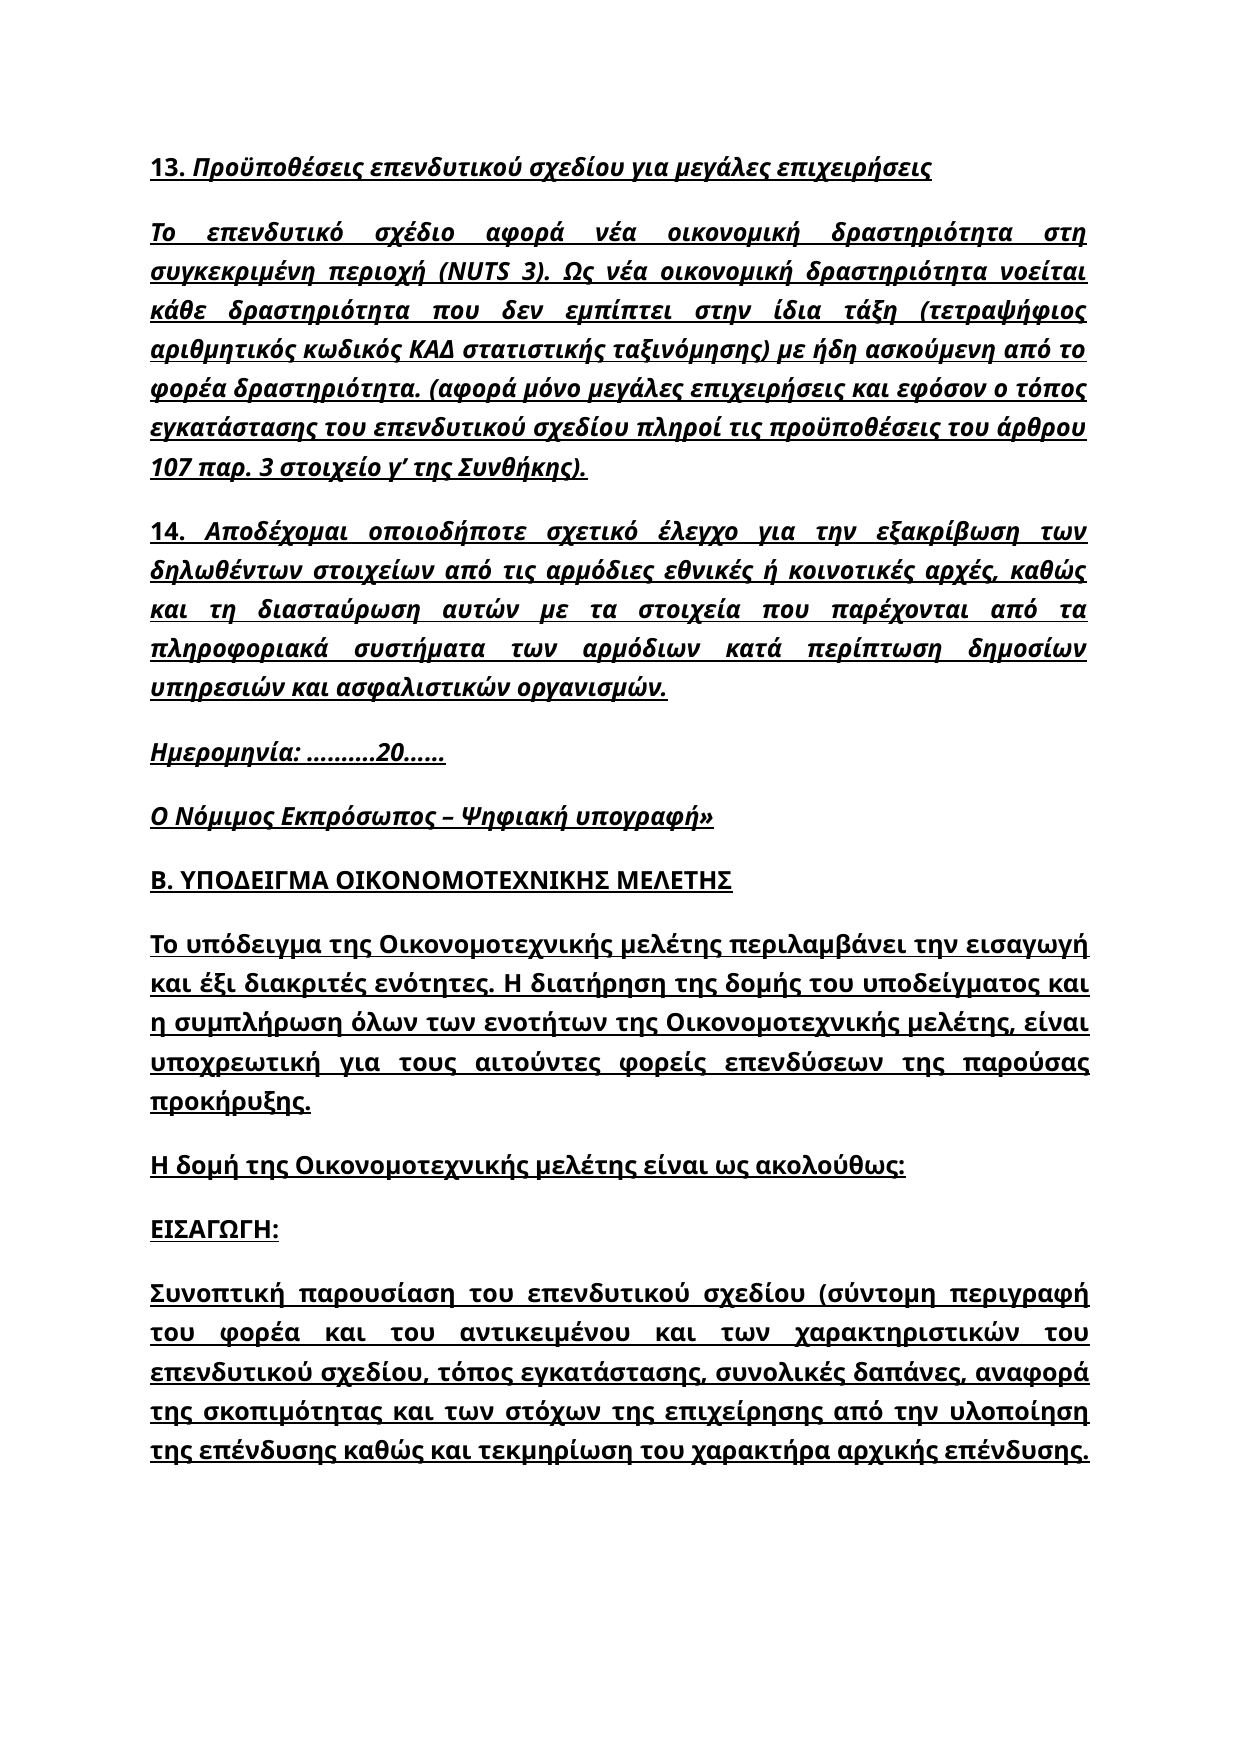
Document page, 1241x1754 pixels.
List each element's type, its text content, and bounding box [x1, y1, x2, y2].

text Το επενδυτικό σχέδιο αφορά νέα οικονομική δραστηριότητα στη συγκεκριμένη περιοχή (NUTS 3). Ως νέα οικονομική δραστηριότητα νοείται κάθε δραστηριότητα που δεν εμπίπτει στην ίδια τάξη (τετραψήφιος αριθμητικός κωδικός ΚΑΔ στατιστικής ταξινόμησης) με ήδη ασκούμενη από το φορέα δραστηριότητα. (αφορά μόνο μεγάλες επιχειρήσεις και εφόσον ο τόπος εγκατάστασης του επενδυτικού σχεδίου πληροί τις προϋποθέσεις του άρθρου 107 παρ. 3 στοιχείο γ’ της Συνθήκης). [150, 214, 1090, 483]
text η συμπλήρωση όλων των ενοτήτων της Οικονομοτεχνικής μελέτης, είναι [150, 997, 1090, 1034]
text Το υπόδειγμα της Οικονομοτεχνικής μελέτης περιλαμβάνει την εισαγωγή [150, 927, 1090, 956]
text και έξι διακριτές ενότητες. Η διατήρηση της δομής του υποδείγματος και [150, 957, 1090, 995]
text προκήρυξης. [150, 1075, 1090, 1117]
text της επένδυσης καθώς και τεκμηρίωση του χαρακτήρα αρχικής επένδυσης. [150, 1424, 1090, 1461]
text Β. ΥΠΟΔΕΙΓΜΑ ΟΙΚΟΝΟΜΟΤΕΧΝΙΚΗΣ ΜΕΛΕΤΗΣ [150, 862, 1090, 897]
text Η δομή της Οικονομοτεχνικής μελέτης είναι ως ακολούθως: [150, 1147, 1090, 1182]
text Συνοπτική παρουσίαση του επενδυτικού σχεδίου (σύντομη περιγραφή [150, 1276, 1090, 1305]
text επενδυτικού σχεδίου, τόπος εγκατάστασης, συνολικές δαπάνες, αναφορά [150, 1346, 1090, 1383]
text της σκοπιμότητας και των στόχων της επιχείρησης από την υλοποίηση [150, 1385, 1090, 1422]
text ΕΙΣΑΓΩΓΗ: [150, 1212, 1090, 1246]
text υποχρεωτική για τους αιτούντες φορείς επενδύσεων της παρούσας [150, 1036, 1090, 1073]
text 13. Προϋποθέσεις επενδυτικού σχεδίου για μεγάλες επιχειρήσεις [150, 150, 1090, 184]
text Ο Νόμιμος Εκπρόσωπος – Ψηφιακή υπογραφή» [150, 798, 1090, 832]
text του φορέα και του αντικειμένου και των χαρακτηριστικών του [150, 1307, 1090, 1344]
text 14. Αποδέχομαι οποιοδήποτε σχετικό έλεγχο για την εξακρίβωση των δηλωθέντων στοιχείων από τις αρμόδιες εθνικές ή κοινοτικές αρχές, καθώς και τη διασταύρωση αυτών με τα στοιχεία που παρέχονται από τα πληροφοριακά συστήματα των αρμόδιων κατά περίπτωση δημοσίων υπηρεσιών και ασφαλιστικών οργανισμών. [150, 513, 1090, 704]
text Ημερομηνία: ……….20…… [150, 734, 1090, 768]
